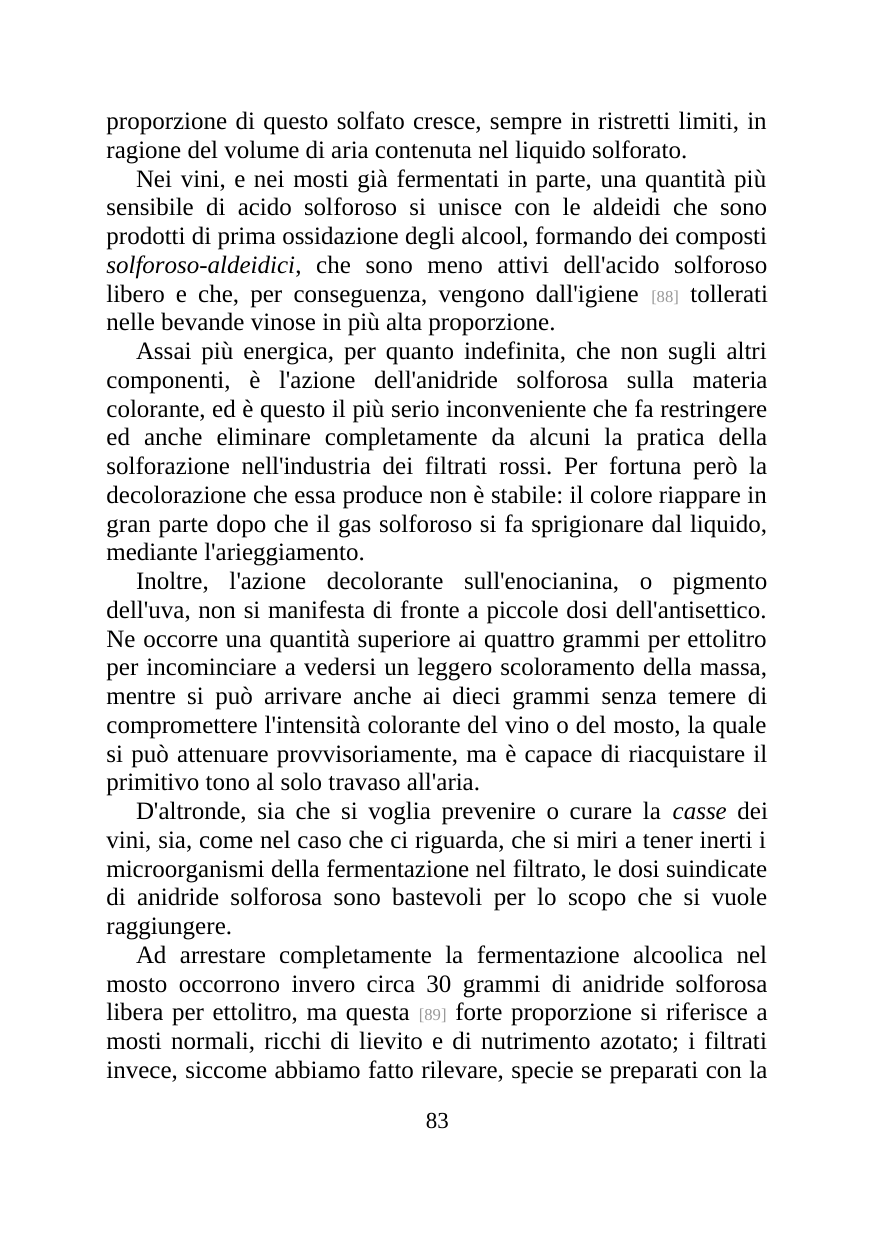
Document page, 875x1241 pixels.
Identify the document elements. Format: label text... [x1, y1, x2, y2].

text Assai più energica, per quanto indefinita, che non sugli altri componenti, è l'azione dell'anidride solforosa sulla materia colorante, ed è questo il più serio inconveniente che fa restringere ed anche eliminare completamente da alcuni la pratica della solforazione nell'industria dei filtrati rossi. Per fortuna però la decolorazione che essa produce non è stabile: il colore riappare in gran parte dopo che il gas solforoso si fa sprigionare dal liquido, mediante l'arieggiamento. [106, 336, 768, 566]
text Ad arrestare completamente la fermentazione alcoolica nel mosto occorrono invero circa 30 grammi di anidride solforosa libera per ettolitro, ma questa [89] forte proporzione si riferisce a mosti normali, ricchi di lievito e di nutrimento azotato; i filtrati invece, siccome abbiamo fatto rilevare, specie se preparati con la [106, 940, 768, 1084]
text D'altronde, sia che si voglia prevenire o curare la casse dei vini, sia, come nel caso che ci riguarda, che si miri a tener inerti i microorganismi della fermentazione nel filtrato, le dosi suindicate di anidride solforosa sono bastevoli per lo scopo che si vuole raggiungere. [106, 796, 768, 940]
text Nei vini, e nei mosti già fermentati in parte, una quantità più sensibile di acido solforoso si unisce con le aldeidi che sono prodotti di prima ossidazione degli alcool, formando dei composti solforoso-aldeidici, che sono meno attivi dell'acido solforoso libero e che, per conseguenza, vengono dall'igiene [88] tollerati nelle bevande vinose in più alta proporzione. [106, 164, 768, 336]
text proporzione di questo solfato cresce, sempre in ristretti limiti, in ragione del volume di aria contenuta nel liquido solforato. [106, 106, 768, 164]
text Inoltre, l'azione decolorante sull'enocianina, o pigmento dell'uva, non si manifesta di fronte a piccole dosi dell'antisettico. Ne occorre una quantità superiore ai quattro grammi per ettolitro per incominciare a vedersi un leggero scoloramento della massa, mentre si può arrivare anche ai dieci grammi senza temere di compromettere l'intensità colorante del vino o del mosto, la quale si può attenuare provvisoriamente, ma è capace di riacquistare il primitivo tono al solo travaso all'aria. [106, 566, 768, 796]
